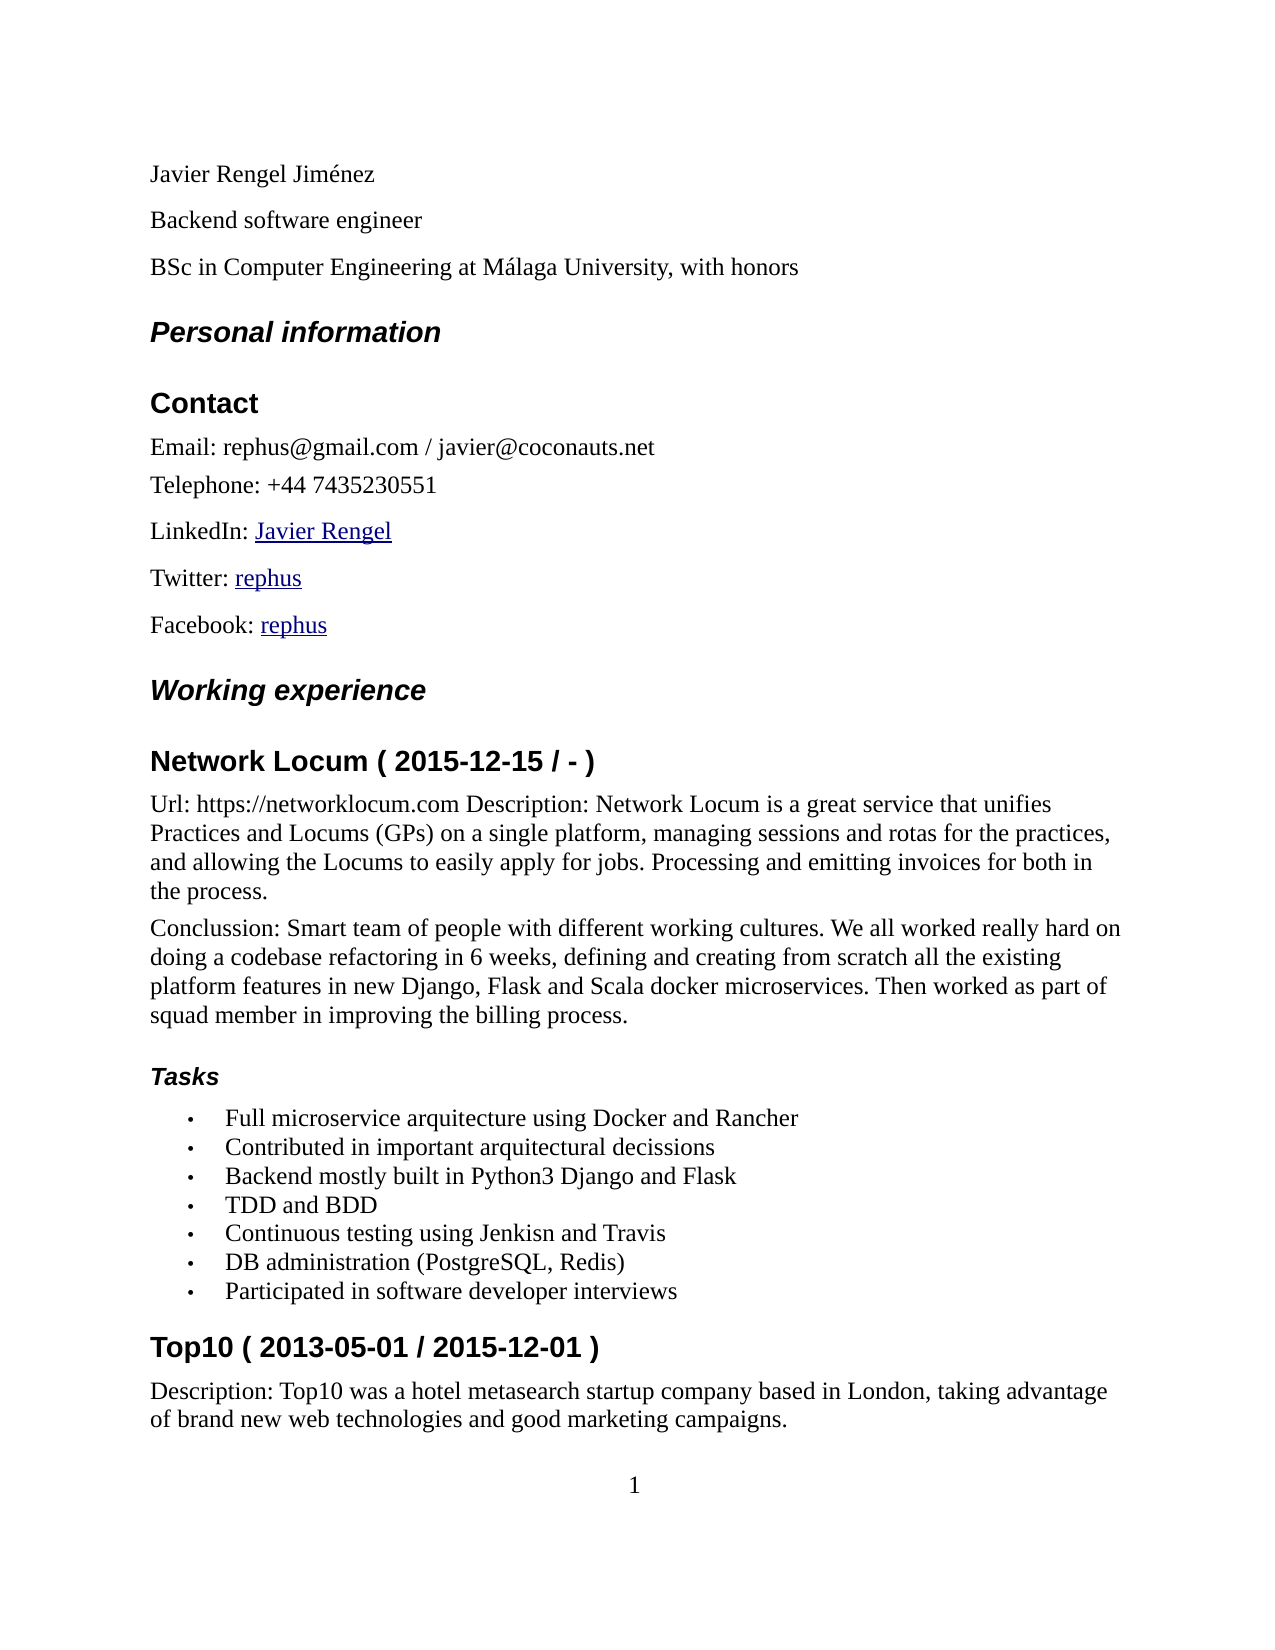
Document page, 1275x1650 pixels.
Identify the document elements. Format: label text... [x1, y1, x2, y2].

text Twitter: rephus [150, 563, 1125, 592]
text Conclussion: Smart team of people with different working cultures. We all worked really hard on doing a codebase refactoring in 6 weeks, defining and creating from scratch all the existing platform features in new Django, Flask and Scala docker microservices. Then worked as part of squad member in improving the billing process. [150, 913, 1125, 1028]
subtitle Working experience [150, 672, 1125, 706]
list DB administration (PostgreSQL, Redis) [187, 1247, 1125, 1276]
text Facebook: rephus [150, 610, 1125, 638]
text Description: Top10 was a hotel metasearch startup company based in London, taking advantage of brand new web technologies and good marketing campaigns. [150, 1376, 1125, 1433]
text Email: rephus@gmail.com / javier@coconauts.net [150, 432, 1125, 461]
text Javier Rengel Jiménez [150, 159, 1125, 188]
subtitle Personal information [150, 315, 1125, 348]
text Telephone: +44 7435230551 [150, 470, 1125, 498]
text Url: https://networklocum.com Description: Network Locum is a great service that unifies Practices and Locums (GPs) on a single platform, managing sessions and rotas for the practices, and allowing the Locums to easily apply for jobs. Processing and emitting invoices for both in the process. [150, 789, 1125, 904]
text BSc in Computer Engineering at Málaga University, with honors [150, 252, 1125, 281]
text Backend software engineer [150, 206, 1125, 234]
subtitle Tasks [150, 1062, 1125, 1091]
list Participated in software developer interviews [187, 1276, 1125, 1305]
list Continuous testing using Jenkisn and Travis [187, 1218, 1125, 1247]
subtitle Contact [150, 386, 1125, 419]
text LinkedIn: Javier Rengel [150, 516, 1125, 545]
list TDD and BDD [187, 1190, 1125, 1218]
list Full microservice arquitecture using Docker and Rancher [187, 1103, 1125, 1132]
subtitle Network Locum ( 2015-12-15 / - ) [150, 743, 1125, 777]
subtitle Top10 ( 2013-05-01 / 2015-12-01 ) [150, 1330, 1125, 1363]
list Backend mostly built in Python3 Django and Flask [187, 1161, 1125, 1190]
list Contributed in important arquitectural decissions [187, 1132, 1125, 1161]
